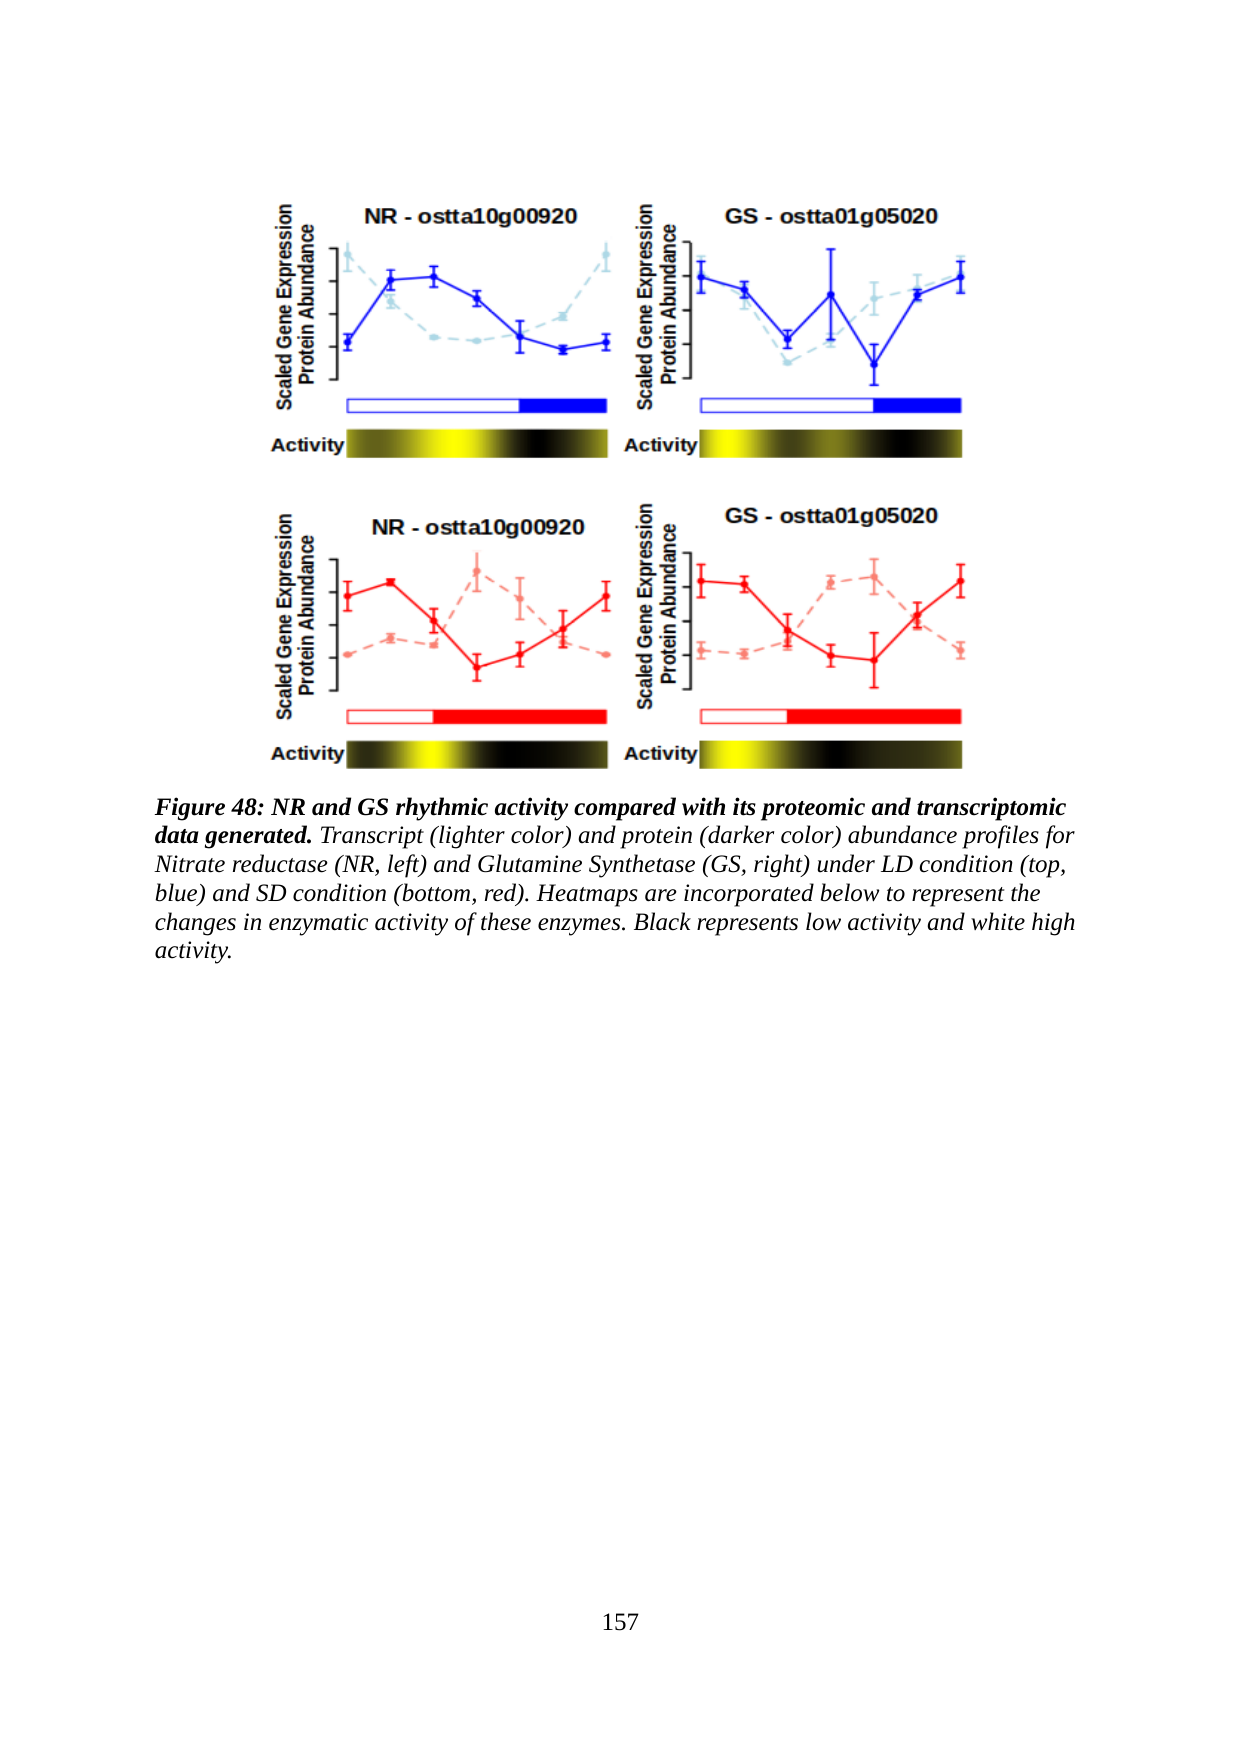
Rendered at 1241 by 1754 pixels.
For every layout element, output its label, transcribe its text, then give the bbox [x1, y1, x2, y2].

text Figure 48: NR and GS rhythmic activity compared with its proteomic and transcriptomic data generated. Transcript (lighter color) and protein (darker color) abundance profiles for Nitrate reductase (NR, left) and Glutamine Synthetase (GS, right) under LD condition (top, blue) and SD condition (bottom, red). Heatmaps are incorporated below to represent the changes in enzymatic activity of these enzymes. Black represents low activity and white high activity. [154, 792, 1093, 964]
picture [253, 193, 995, 792]
